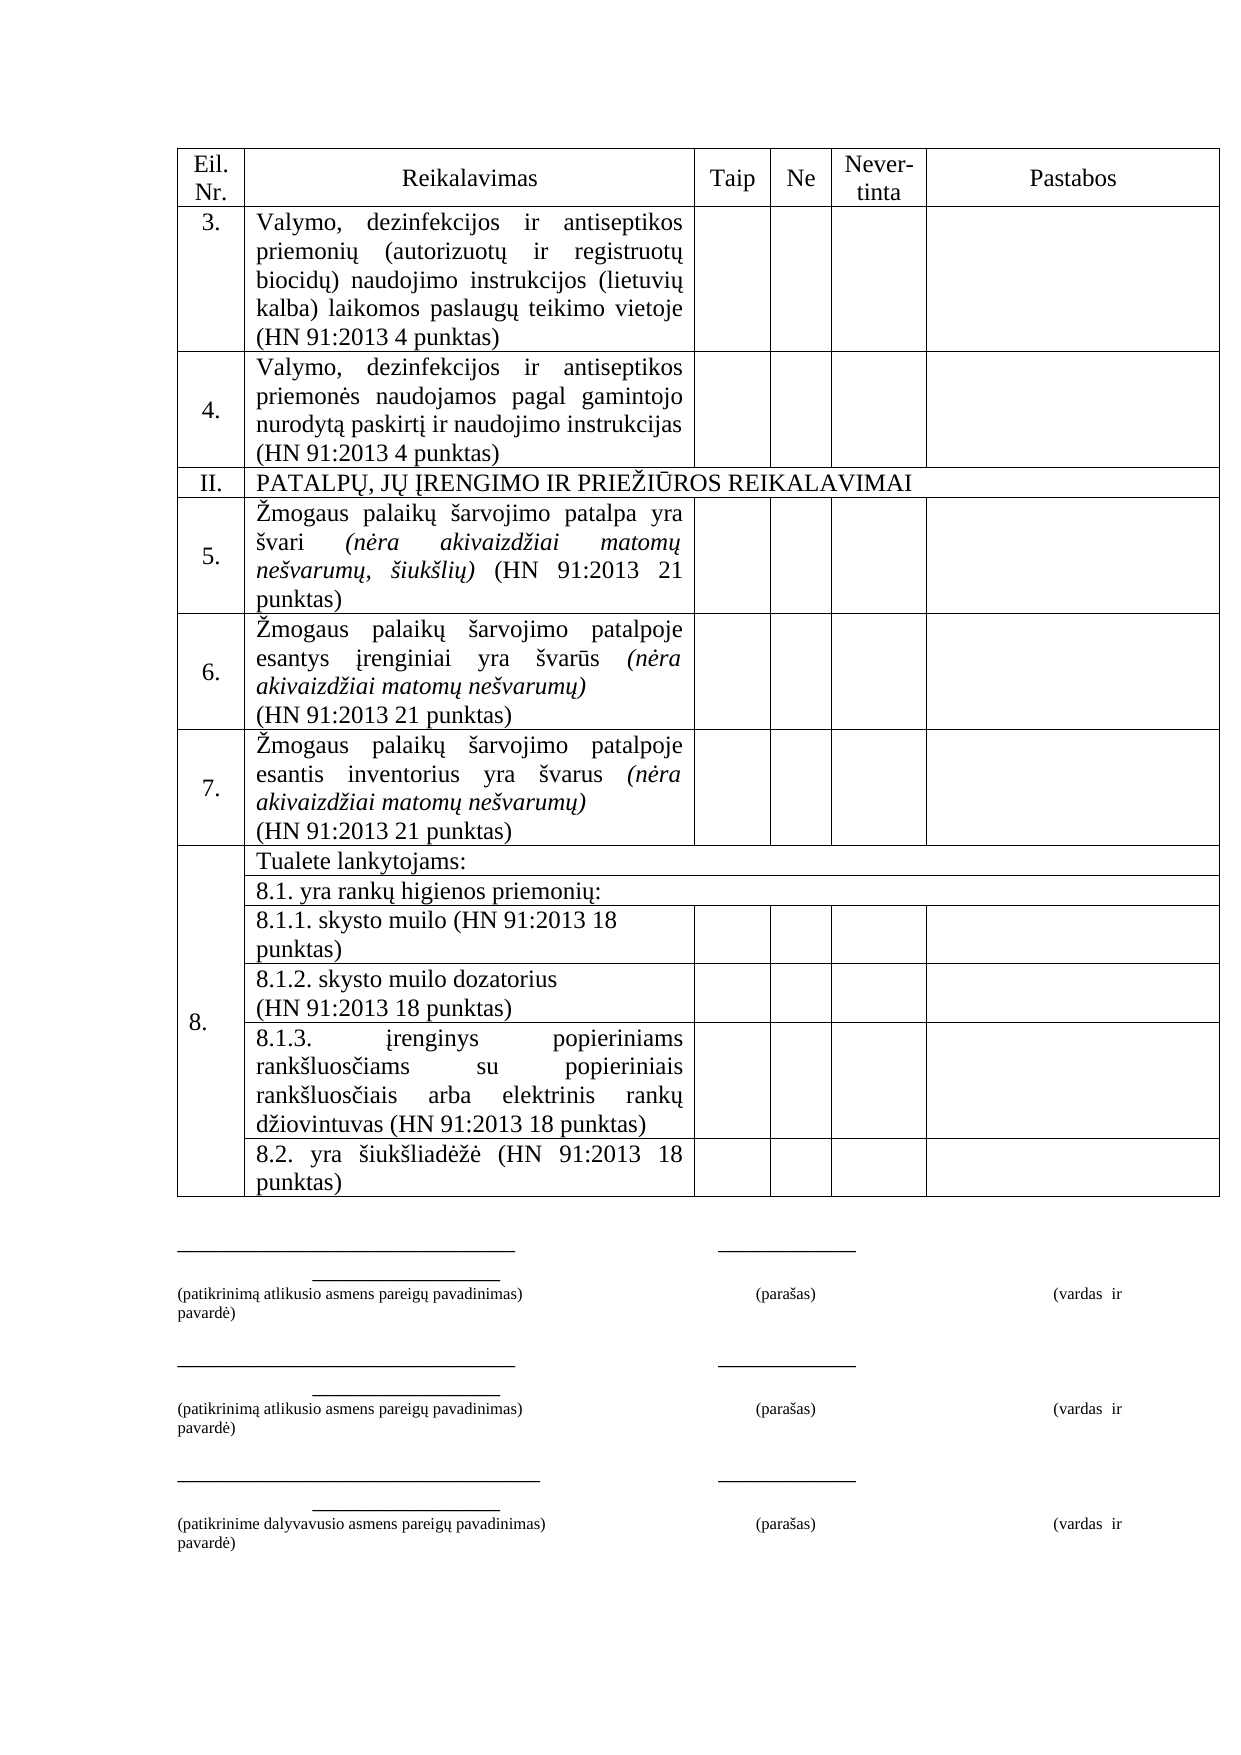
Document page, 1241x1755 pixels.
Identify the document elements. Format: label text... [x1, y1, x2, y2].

text (patikrinime dalyvavusio asmens pareigų pavadinimas) (parašas) (vardas ir pavardė) [177, 1513, 1122, 1552]
table_cell [832, 730, 926, 845]
table_cell Žmogaus palaikų šarvojimo patalpoje esantis inventorius yra švarus (nėra akivaizdžiai matomų nešvarumų) (HN 91:2013 21 punktas) [245, 730, 694, 845]
table_cell 8.2. yra šiukšliadėžė (HN 91:2013 18 punktas) [245, 1139, 694, 1196]
table_cell [771, 614, 831, 729]
table_header Taip [695, 149, 770, 206]
table_cell [771, 207, 831, 351]
text (patikrinimą atlikusio asmens pareigų pavadinimas) (parašas) (vardas ir pavardė) [177, 1398, 1122, 1437]
table_cell [927, 614, 1219, 729]
table_cell 8.1. yra rankų higienos priemonių: [245, 876, 1219, 904]
table_header Never- tinta [832, 149, 926, 206]
table_cell PATALPŲ, JŲ ĮRENGIMO IR PRIEŽIŪROS REIKALAVIMAI [245, 468, 1219, 497]
table_cell [695, 730, 770, 845]
table_cell [695, 1139, 770, 1196]
table_cell [695, 352, 770, 467]
table_cell [832, 352, 926, 467]
table_cell II. [178, 468, 244, 497]
table_cell [771, 906, 831, 963]
table_header Reikalavimas [245, 149, 694, 206]
table_cell [832, 906, 926, 963]
table_cell Žmogaus palaikų šarvojimo patalpa yra švari (nėra akivaizdžiai matomų nešvarumų, šiukšlių) (HN 91:2013 21 punktas) [245, 498, 694, 613]
table_cell [927, 498, 1219, 613]
table_header Eil. Nr. [178, 149, 244, 206]
table_cell [927, 1139, 1219, 1196]
table_cell 8.1.1. skysto muilo (HN 91:2013 18 punktas) [245, 906, 694, 963]
table_cell [771, 964, 831, 1022]
table_cell [771, 730, 831, 845]
table_cell Žmogaus palaikų šarvojimo patalpoje esantys įrenginiai yra švarūs (nėra akivaizdžiai matomų nešvarumų) (HN 91:2013 21 punktas) [245, 614, 694, 729]
table_cell 4. [178, 352, 244, 467]
table_cell [927, 352, 1219, 467]
text ___________________________ ___________ _______________ [177, 1226, 1122, 1283]
table_cell Valymo, dezinfekcijos ir antiseptikos priemonių (autorizuotų ir registruotų biocidų) naudojimo instrukcijos (lietuvių kalba) laikomos paslaugų teikimo vietoje (HN 91:2013 4 punktas) [245, 207, 694, 351]
table_cell [771, 352, 831, 467]
table_cell 6. [178, 614, 244, 729]
table_cell [771, 498, 831, 613]
table_cell [927, 964, 1219, 1022]
table_cell 7. [178, 730, 244, 845]
table_cell Valymo, dezinfekcijos ir antiseptikos priemonės naudojamos pagal gamintojo nurodytą paskirtį ir naudojimo instrukcijas (HN 91:2013 4 punktas) [245, 352, 694, 467]
table_cell [695, 207, 770, 351]
table_cell [695, 498, 770, 613]
table_cell [927, 906, 1219, 963]
table_cell [695, 614, 770, 729]
table_cell [695, 964, 770, 1022]
table_cell [927, 730, 1219, 845]
table_header Pastabos [927, 149, 1219, 206]
table_cell 5. [178, 498, 244, 613]
text (patikrinimą atlikusio asmens pareigų pavadinimas) (parašas) (vardas ir pavardė) [177, 1283, 1122, 1322]
table_cell [771, 1023, 831, 1138]
table_cell 8. [178, 846, 244, 1196]
table_cell [771, 1139, 831, 1196]
table_cell [832, 964, 926, 1022]
table_cell [695, 1023, 770, 1138]
table_cell [832, 1139, 926, 1196]
table_cell 8.1.3. įrenginys popieriniams rankšluosčiams su popieriniais rankšluosčiais arba elektrinis rankų džiovintuvas (HN 91:2013 18 punktas) [245, 1023, 694, 1138]
table_cell [832, 1023, 926, 1138]
text _____________________________ ___________ _______________ [177, 1456, 1122, 1513]
text ___________________________ ___________ _______________ [177, 1341, 1122, 1398]
table_cell [927, 1023, 1219, 1138]
table_cell [695, 906, 770, 963]
table_cell [832, 498, 926, 613]
table_cell Tualete lankytojams: [245, 846, 1219, 875]
table_cell [927, 207, 1219, 351]
table_cell 3. [178, 207, 244, 351]
table_cell [832, 207, 926, 351]
table_cell 8.1.2. skysto muilo dozatorius (HN 91:2013 18 punktas) [245, 964, 694, 1022]
table_cell [832, 614, 926, 729]
table_header Ne [771, 149, 831, 206]
